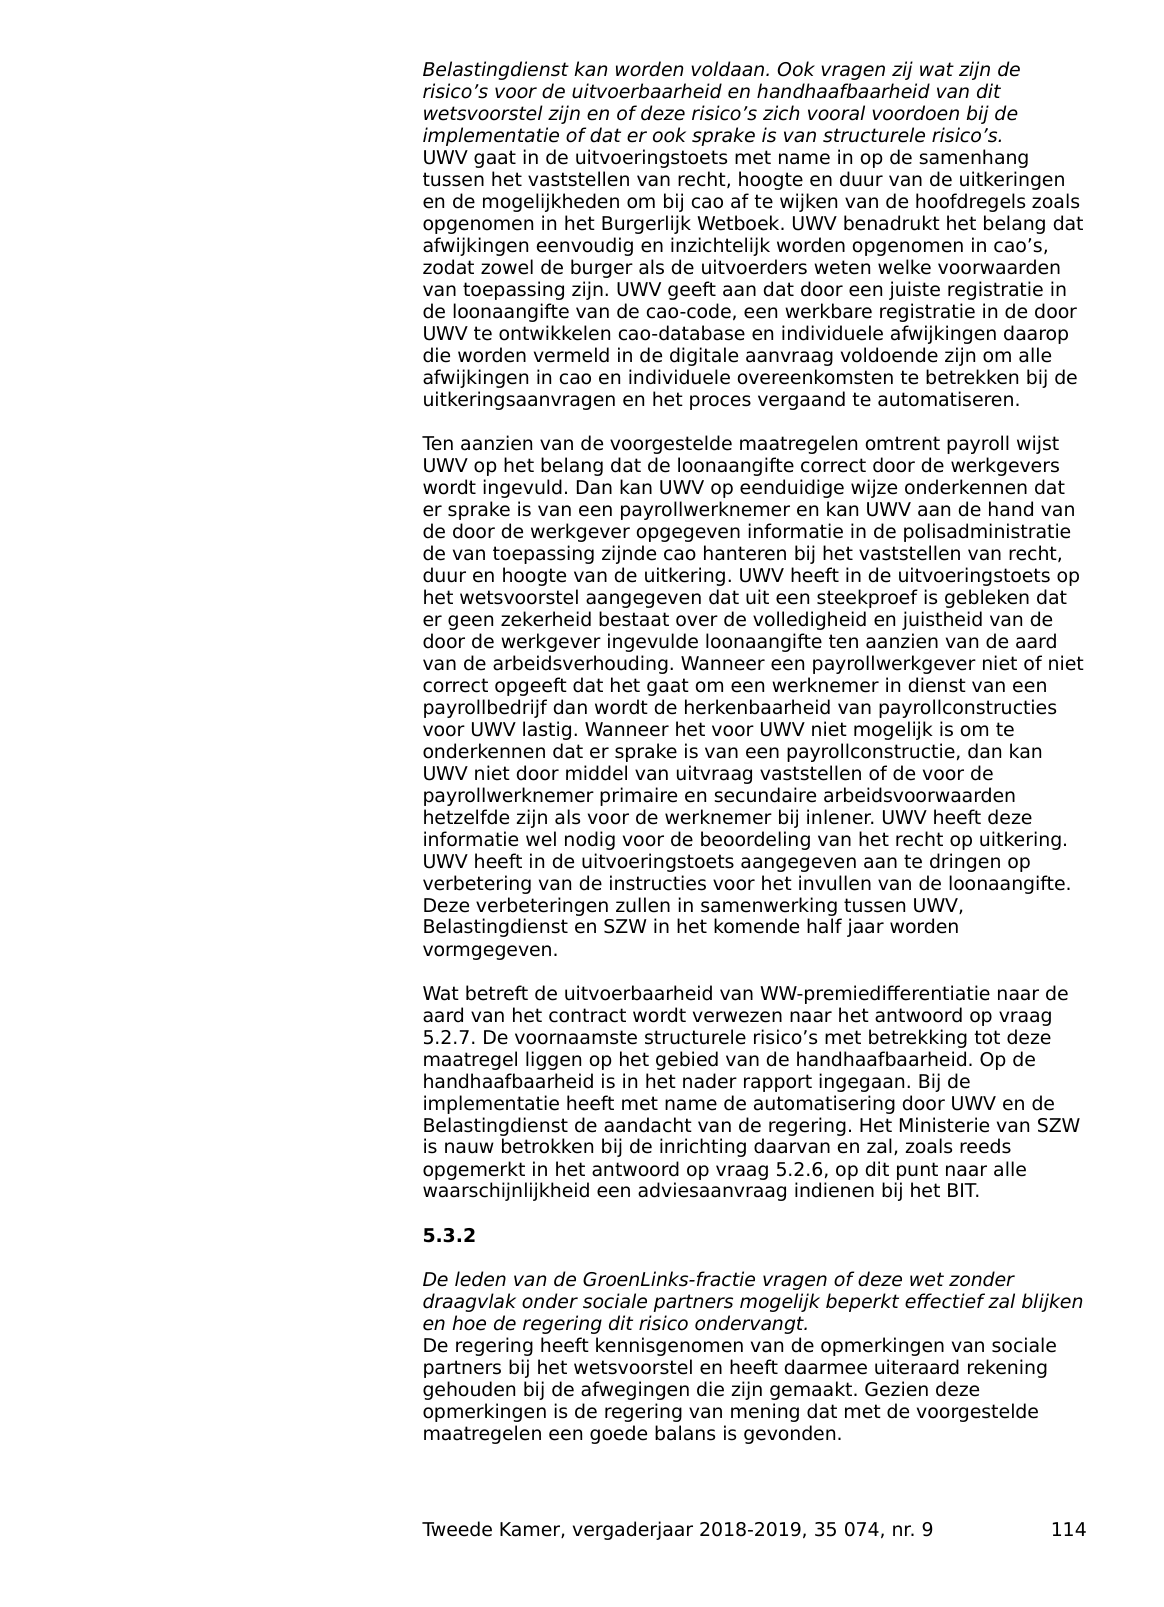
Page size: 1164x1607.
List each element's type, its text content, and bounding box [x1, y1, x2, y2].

text De leden van de GroenLinks-fractie vragen of deze wet zonder draagvlak onder sociale partners mogelijk beperkt effectief zal blijken en hoe de regering dit risico ondervangt. [422, 1269, 1087, 1335]
text Wat betreft de uitvoerbaarheid van WW-premiedifferentiatie naar de aard van het contract wordt verwezen naar het antwoord op vraag 5.2.7. De voornaamste structurele risico’s met betrekking tot deze maatregel liggen op het gebied van de handhaafbaarheid. Op de handhaafbaarheid is in het nader rapport ingegaan. Bij de implementatie heeft met name de automatisering door UWV en de Belastingdienst de aandacht van de regering. Het Ministerie van SZW is nauw betrokken bij de inrichting daarvan en zal, zoals reeds opgemerkt in het antwoord op vraag 5.2.6, op dit punt naar alle waarschijnlijkheid een adviesaanvraag indienen bij het BIT. [422, 983, 1087, 1202]
text Ten aanzien van de voorgestelde maatregelen omtrent payroll wijst UWV op het belang dat de loonaangifte correct door de werkgevers wordt ingevuld. Dan kan UWV op eenduidige wijze onderkennen dat er sprake is van een payrollwerknemer en kan UWV aan de hand van de door de werkgever opgegeven informatie in de polisadministratie de van toepassing zijnde cao hanteren bij het vaststellen van recht, duur en hoogte van de uitkering. UWV heeft in de uitvoeringstoets op het wetsvoorstel aangegeven dat uit een steekproef is gebleken dat er geen zekerheid bestaat over de volledigheid en juistheid van de door de werkgever ingevulde loonaangifte ten aanzien van de aard van de arbeidsverhouding. Wanneer een payrollwerkgever niet of niet correct opgeeft dat het gaat om een werknemer in dienst van een payrollbedrijf dan wordt de herkenbaarheid van payrollconstructies voor UWV lastig. Wanneer het voor UWV niet mogelijk is om te onderkennen dat er sprake is van een payrollconstructie, dan kan UWV niet door middel van uitvraag vaststellen of de voor de payrollwerknemer primaire en secundaire arbeidsvoorwaarden hetzelfde zijn als voor de werknemer bij inlener. UWV heeft deze informatie wel nodig voor de beoordeling van het recht op uitkering. UWV heeft in de uitvoeringstoets aangegeven aan te dringen op verbetering van de instructies voor het invullen van de loonaangifte. Deze verbeteringen zullen in samenwerking tussen UWV, Belastingdienst en SZW in het komende half jaar worden vormgegeven. [422, 433, 1087, 960]
subtitle 5.3.2 [422, 1224, 1087, 1247]
text UWV gaat in de uitvoeringstoets met name in op de samenhang tussen het vaststellen van recht, hoogte en duur van de uitkeringen en de mogelijkheden om bij cao af te wijken van de hoofdregels zoals opgenomen in het Burgerlijk Wetboek. UWV benadrukt het belang dat afwijkingen eenvoudig en inzichtelijk worden opgenomen in cao’s, zodat zowel de burger als de uitvoerders weten welke voorwaarden van toepassing zijn. UWV geeft aan dat door een juiste registratie in de loonaangifte van de cao-code, een werkbare registratie in de door UWV te ontwikkelen cao-database en individuele afwijkingen daarop die worden vermeld in de digitale aanvraag voldoende zijn om alle afwijkingen in cao en individuele overeenkomsten te betrekken bij de uitkeringsaanvragen en het proces vergaand te automatiseren. [422, 147, 1087, 411]
text De regering heeft kennisgenomen van de opmerkingen van sociale partners bij het wetsvoorstel en heeft daarmee uiteraard rekening gehouden bij de afwegingen die zijn gemaakt. Gezien deze opmerkingen is de regering van mening dat met de voorgestelde maatregelen een goede balans is gevonden. [422, 1335, 1087, 1444]
text Belastingdienst kan worden voldaan. Ook vragen zij wat zijn de risico’s voor de uitvoerbaarheid en handhaafbaarheid van dit wetsvoorstel zijn en of deze risico’s zich vooral voordoen bij de implementatie of dat er ook sprake is van structurele risico’s. [422, 59, 1087, 147]
